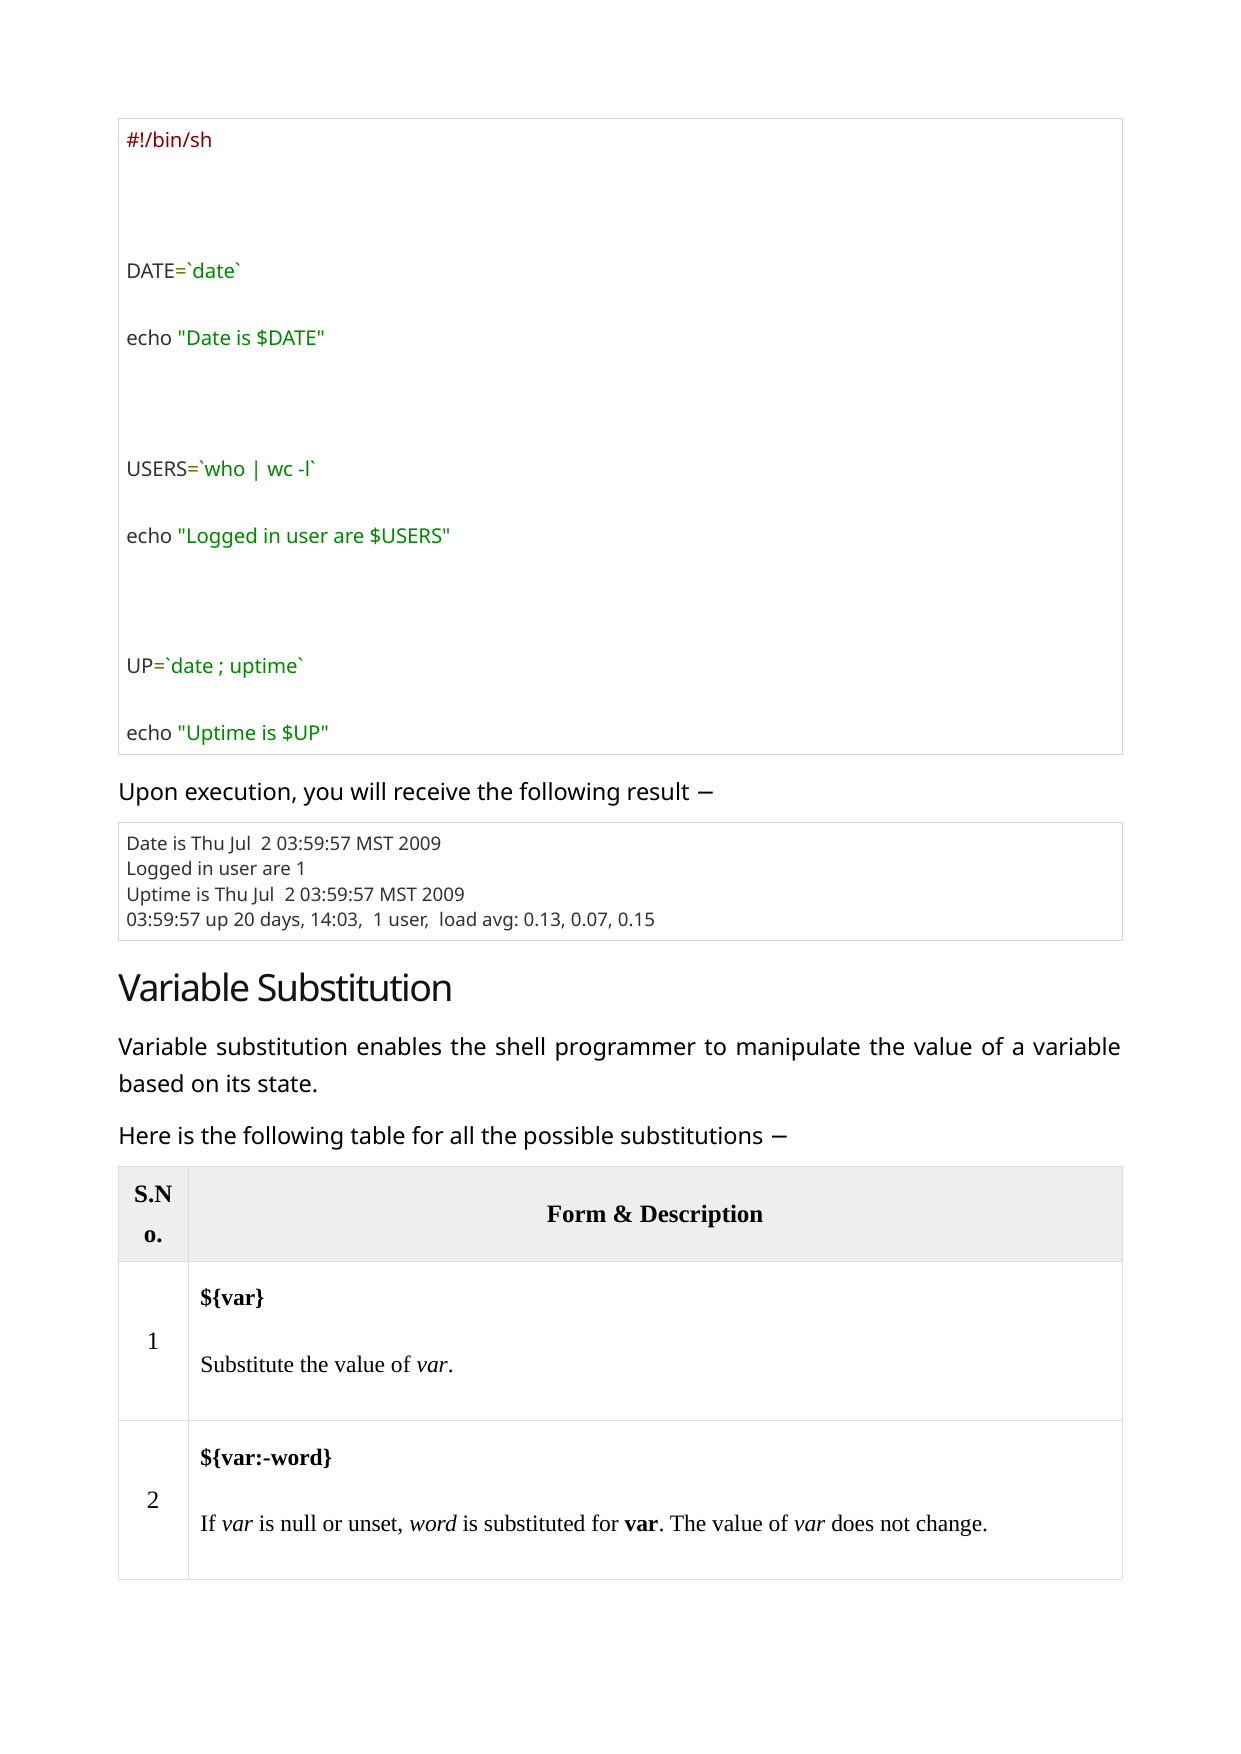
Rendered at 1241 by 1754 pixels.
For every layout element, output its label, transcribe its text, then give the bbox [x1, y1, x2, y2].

text Logged in user are 1 [119, 848, 1122, 873]
text Upon execution, you will receive the following result − [118, 770, 1122, 808]
text echo "Logged in user are $USERS" [119, 513, 1122, 549]
text UP=`date ; uptime` [119, 644, 1122, 680]
table_header Form & Description [189, 1167, 1122, 1261]
text DATE=`date` [119, 249, 1122, 284]
text Variable substitution enables the shell programmer to manipulate the value of a variable based on its state. [118, 1024, 1122, 1099]
text 03:59:57 up 20 days, 14:03, 1 user, load avg: 0.13, 0.07, 0.15 [119, 899, 1122, 940]
table_cell ${var} Substitute the value of var. [189, 1262, 1122, 1420]
text Date is Thu Jul 2 03:59:57 MST 2009 [119, 823, 1122, 848]
subtitle Variable Substitution [118, 961, 1122, 1012]
text #!/bin/sh [119, 119, 1122, 154]
text echo "Date is $DATE" [119, 316, 1122, 351]
text Uptime is Thu Jul 2 03:59:57 MST 2009 [119, 873, 1122, 899]
table_cell 1 [119, 1262, 188, 1420]
table_cell 2 [119, 1421, 188, 1579]
text Here is the following table for all the possible substitutions − [118, 1114, 1122, 1152]
table_header S.No. [119, 1167, 188, 1261]
text USERS=`who | wc -l` [119, 447, 1122, 482]
text echo "Uptime is $UP" [119, 711, 1122, 754]
table_cell ${var:-word} If var is null or unset, word is substituted for var. The value of var does not change. [189, 1421, 1122, 1579]
